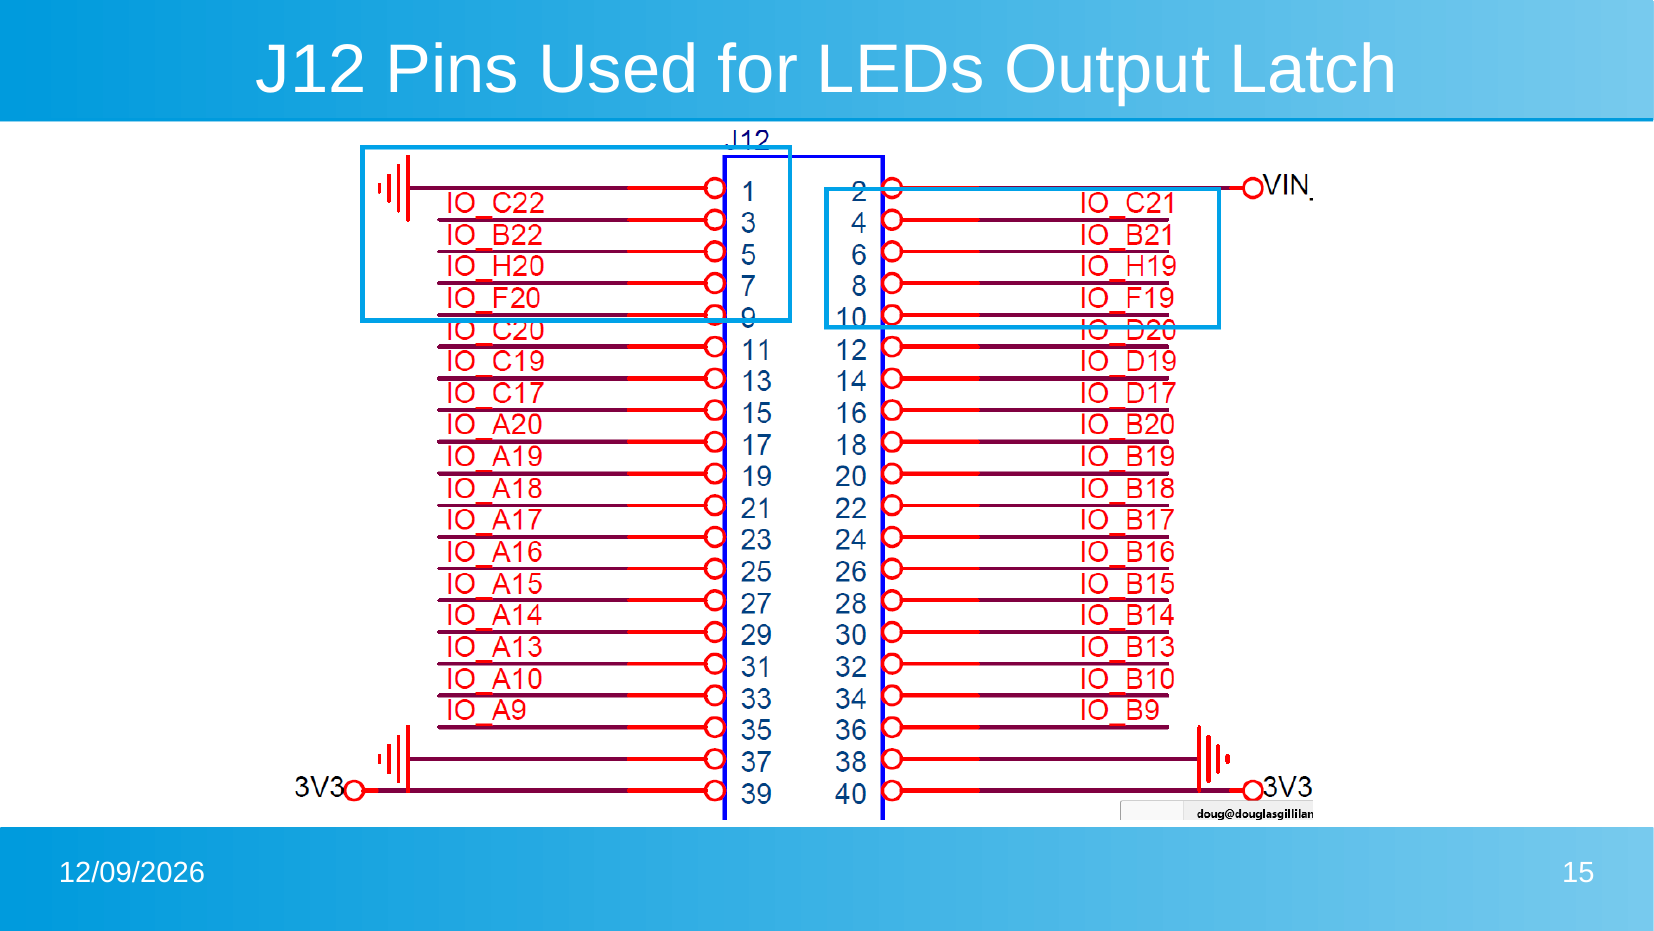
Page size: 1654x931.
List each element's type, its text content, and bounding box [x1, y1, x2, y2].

title J12 Pins Used for LEDs Output Latch [59, 29, 1595, 108]
picture [290, 130, 1313, 820]
